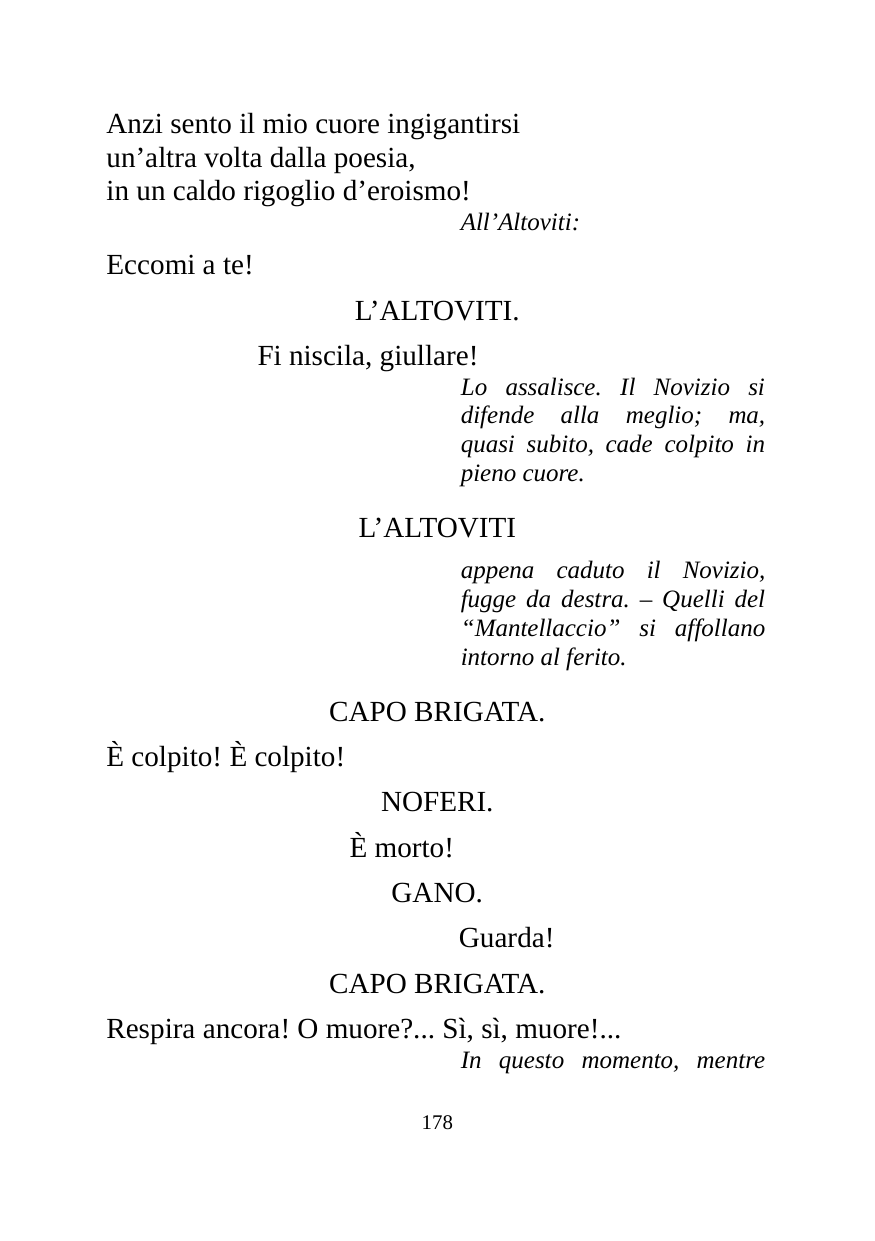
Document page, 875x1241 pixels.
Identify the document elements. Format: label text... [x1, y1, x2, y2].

text In questo momento, mentre [461, 1045, 768, 1073]
text CAPO BRIGATA. [106, 694, 768, 727]
text appena caduto il Novizio, fugge da destra. – Quelli del “Mantellaccio” si affollano intorno al ferito. [461, 555, 768, 670]
text All’Altoviti: [461, 207, 768, 236]
text Guarda! [106, 921, 768, 954]
text CAPO BRIGATA. [106, 966, 768, 999]
text È morto! [106, 830, 768, 863]
text NOFERI. [106, 784, 768, 818]
text GANO. [106, 875, 768, 909]
text Eccomi a te! [106, 247, 768, 281]
text L’ALTOVITI [106, 510, 768, 544]
text Lo assalisce. Il Novizio si difende alla meglio; ma, quasi subito, cade colpito in pieno cuore. [461, 372, 768, 487]
text È colpito! È colpito! [106, 739, 768, 773]
text Anzi sento il mio cuore ingigantirsi un’altra volta dalla poesia, in un caldo rigoglio d’eroismo! [106, 106, 768, 207]
text Respira ancora! O muore?... Sì, sì, muore!... [106, 1011, 768, 1045]
text L’ALTOVITI. [106, 293, 768, 326]
text Fi niscila, giullare! [106, 338, 768, 372]
